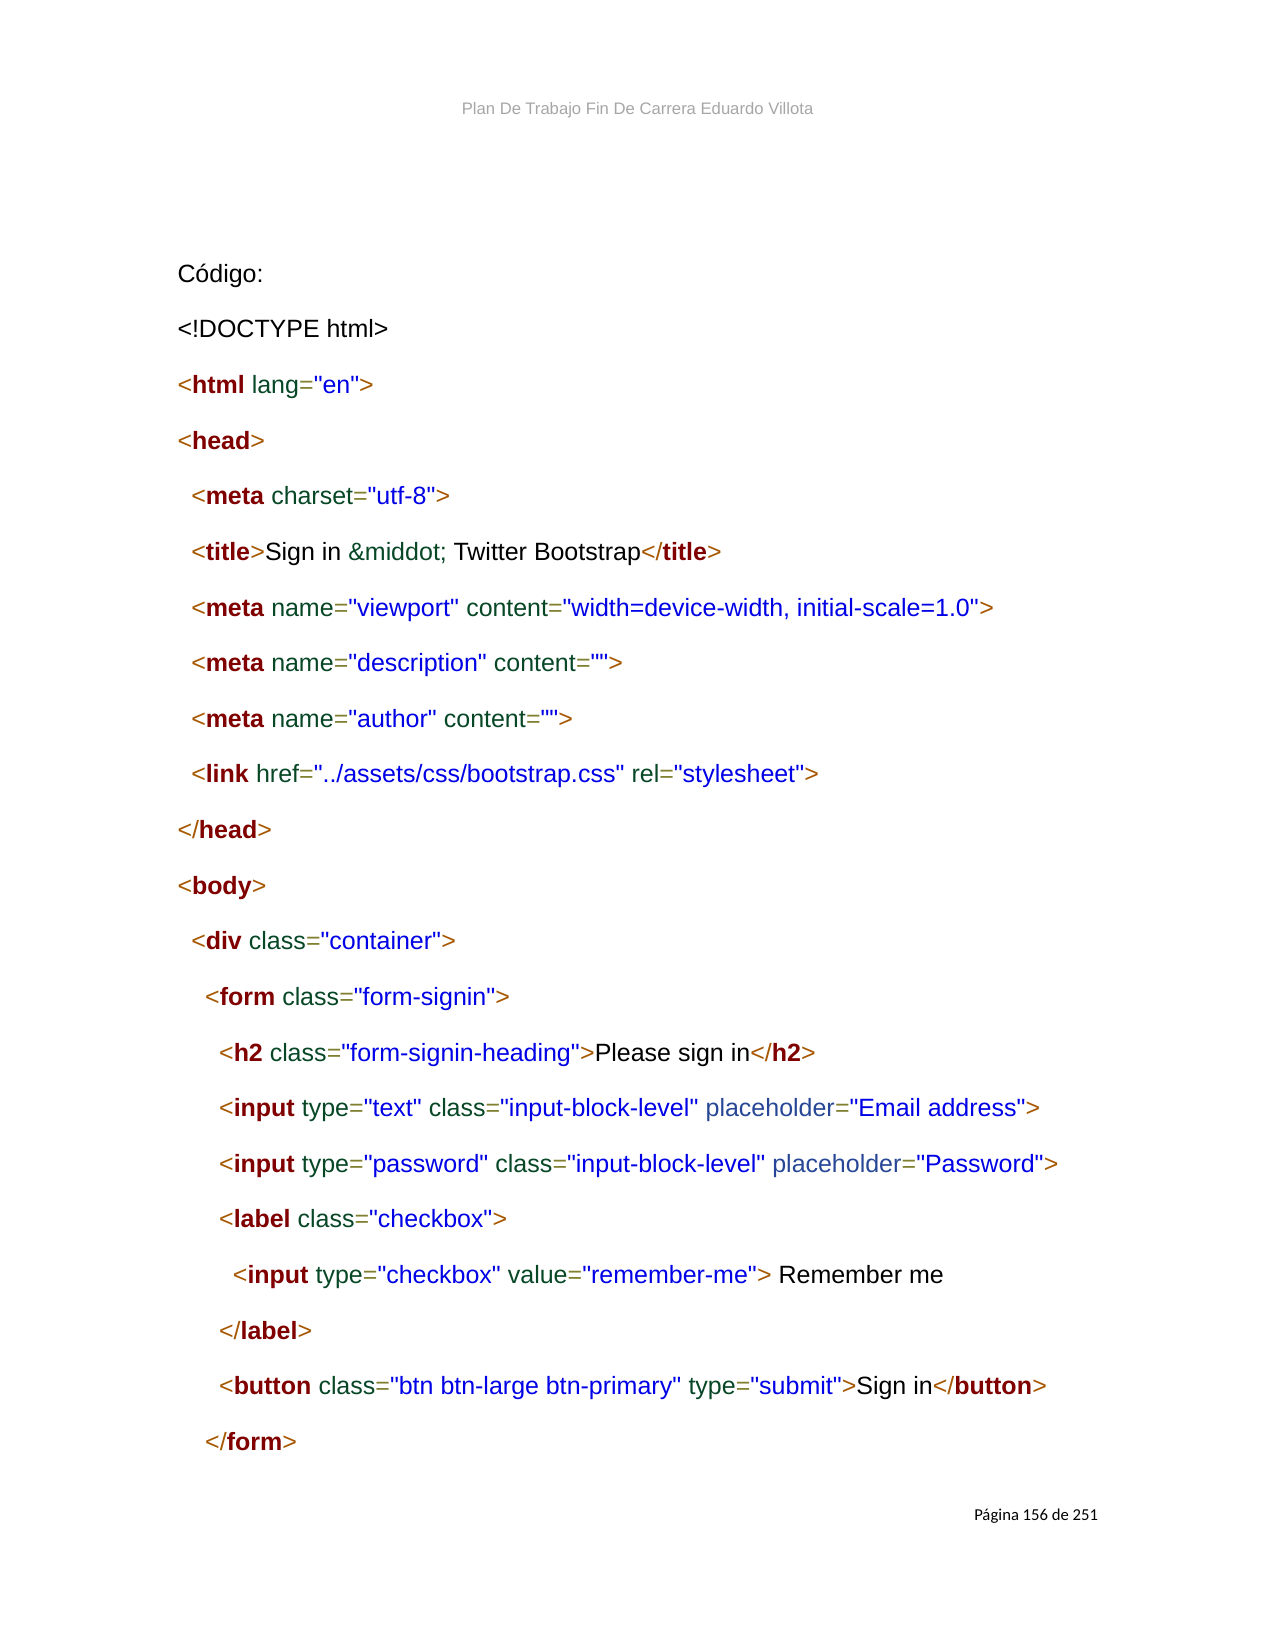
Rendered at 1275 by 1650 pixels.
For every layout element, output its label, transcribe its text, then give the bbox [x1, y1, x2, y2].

text <input type="text" class="input-block-level" placeholder="Email address"> [177, 1093, 1098, 1122]
text <html lang="en"> [177, 370, 1098, 399]
text <form class="form-signin"> [177, 982, 1098, 1011]
text <meta name="description" content=""> [177, 648, 1098, 677]
text <!DOCTYPE html> [177, 314, 1098, 343]
text <div class="container"> [177, 926, 1098, 955]
text <meta name="viewport" content="width=device-width, initial-scale=1.0"> [177, 593, 1098, 621]
text <input type="checkbox" value="remember-me"> Remember me [177, 1260, 1098, 1289]
text <head> [177, 426, 1098, 454]
text <meta charset="utf-8"> [177, 481, 1098, 510]
text <title>Sign in &middot; Twitter Bootstrap</title> [177, 537, 1098, 566]
text <h2 class="form-signin-heading">Please sign in</h2> [177, 1038, 1098, 1066]
text <label class="checkbox"> [177, 1204, 1098, 1233]
text <button class="btn btn-large btn-primary" type="submit">Sign in</button> [177, 1371, 1098, 1400]
text <body> [177, 871, 1098, 899]
text <link href="../assets/css/bootstrap.css" rel="stylesheet"> [177, 759, 1098, 788]
text Código: [177, 259, 1098, 288]
text </head> [177, 815, 1098, 844]
text <input type="password" class="input-block-level" placeholder="Password"> [177, 1149, 1098, 1178]
text </form> [177, 1427, 1098, 1456]
text </label> [177, 1316, 1098, 1344]
text <meta name="author" content=""> [177, 704, 1098, 733]
